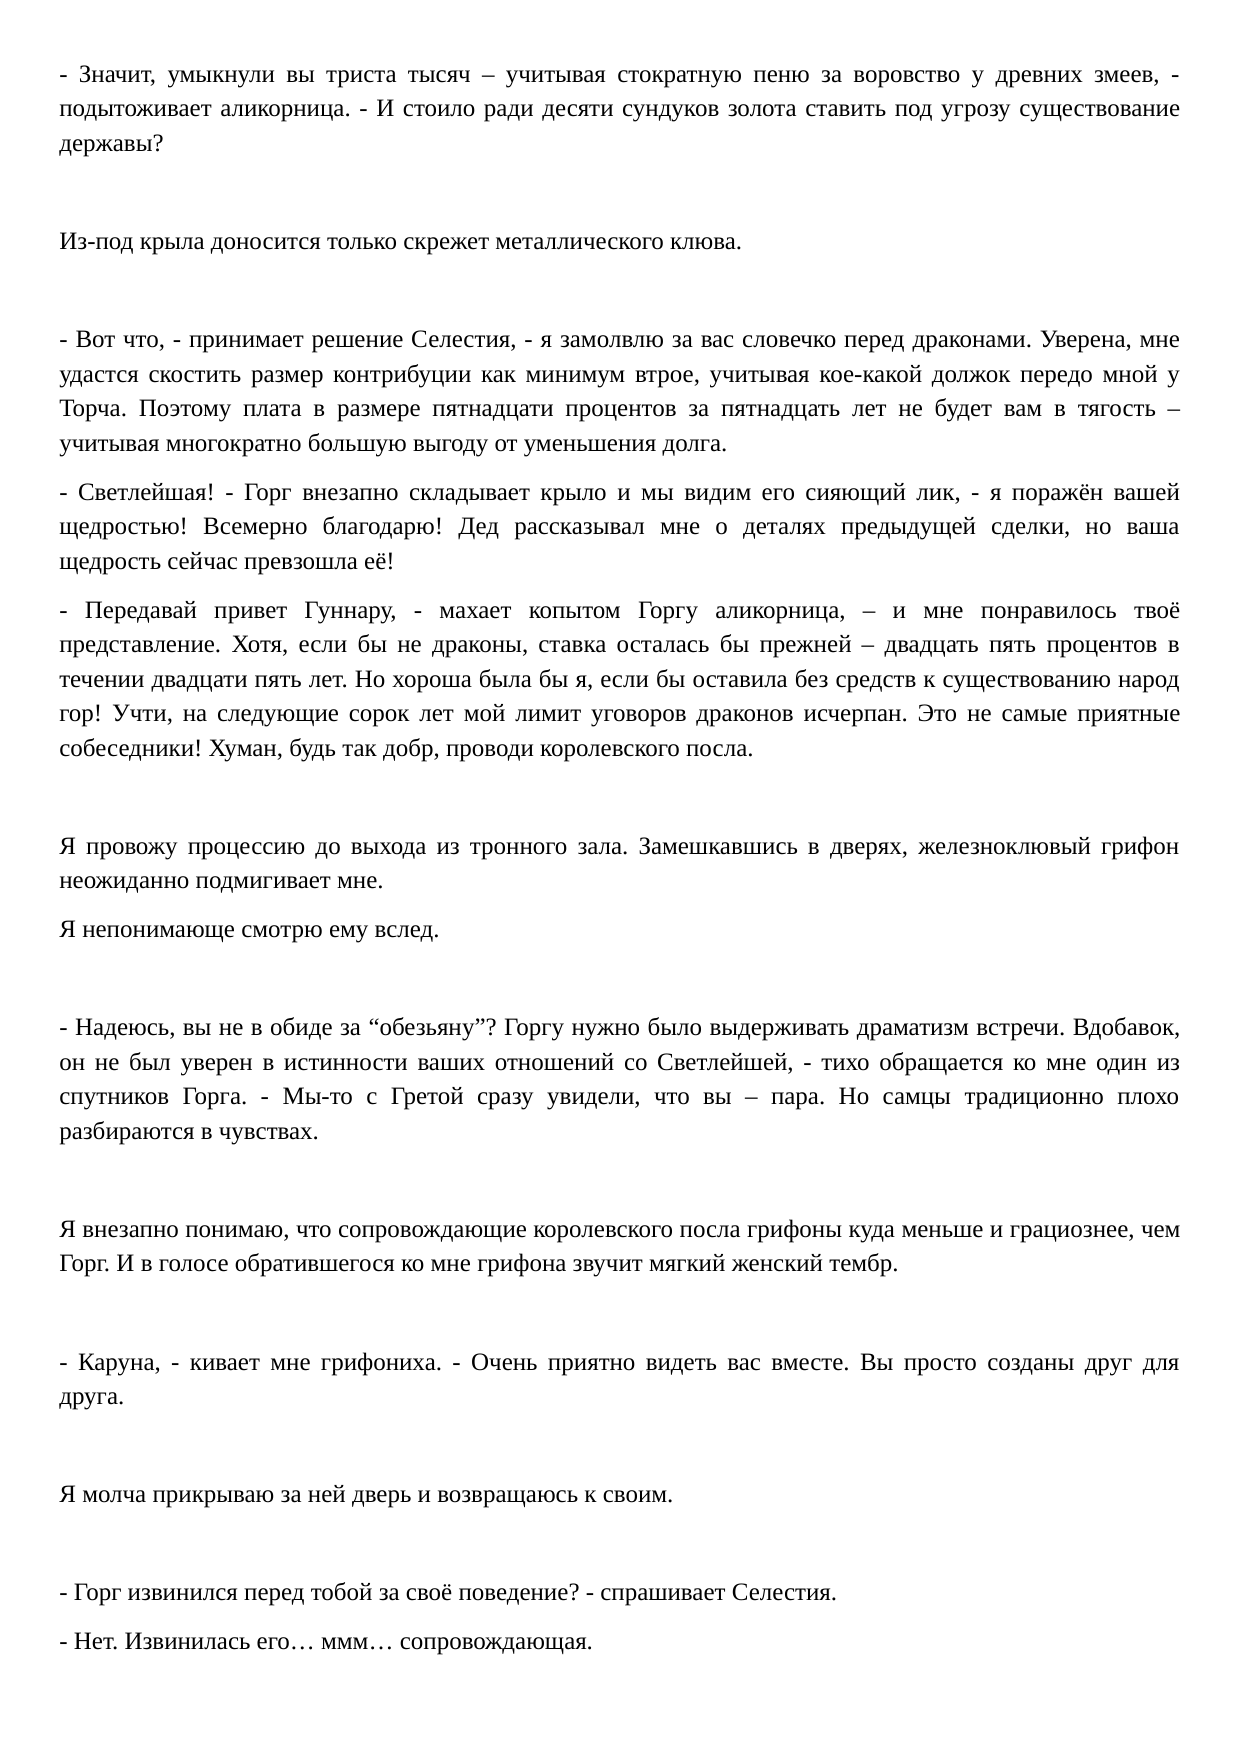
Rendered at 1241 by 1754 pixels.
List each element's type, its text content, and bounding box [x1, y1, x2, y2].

text - Горг извинился перед тобой за своё поведение? - спрашивает Селестия. [59, 1577, 1181, 1606]
text Я внезапно понимаю, что сопровождающие королевского посла грифоны куда меньше и грациознее, чем Горг. И в голосе обратившегося ко мне грифона звучит мягкий женский тембр. [59, 1214, 1181, 1277]
text - Каруна, - кивает мне грифониха. - Очень приятно видеть вас вместе. Вы просто созданы друг для друга. [59, 1347, 1181, 1410]
text Я молча прикрываю за ней дверь и возвращаюсь к своим. [59, 1479, 1181, 1508]
text Из-под крыла доносится только скрежет металлического клюва. [59, 226, 1181, 255]
text Я провожу процессию до выхода из тронного зала. Замешкавшись в дверях, железноклювый грифон неожиданно подмигивает мне. [59, 831, 1181, 894]
text - Значит, умыкнули вы триста тысяч – учитывая стократную пеню за воровство у древних змеев, - подытоживает аликорница. - И стоило ради десяти сундуков золота ставить под угрозу существование державы? [59, 59, 1181, 157]
text - Надеюсь, вы не в обиде за “обезьяну”? Горгу нужно было выдерживать драматизм встречи. Вдобавок, он не был уверен в истинности ваших отношений со Светлейшей, - тихо обращается ко мне один из спутников Горга. - Мы-то с Гретой сразу увидели, что вы – пара. Но самцы традиционно плохо разбираются в чувствах. [59, 1012, 1181, 1145]
text - Передавай привет Гуннару, - махает копытом Горгу аликорница, – и мне понравилось твоё представление. Хотя, если бы не драконы, ставка осталась бы прежней – двадцать пять процентов в течении двадцати пять лет. Но хороша была бы я, если бы оставила без средств к существованию народ гор! Учти, на следующие сорок лет мой лимит уговоров драконов исчерпан. Это не самые приятные собеседники! Хуман, будь так добр, проводи королевского посла. [59, 595, 1181, 761]
text - Светлейшая! - Горг внезапно складывает крыло и мы видим его сияющий лик, - я поражён вашей щедростью! Всемерно благодарю! Дед рассказывал мне о деталях предыдущей сделки, но ваша щедрость сейчас превзошла её! [59, 477, 1181, 574]
text Я непонимающе смотрю ему вслед. [59, 914, 1181, 943]
text - Вот что, - принимает решение Селестия, - я замолвлю за вас словечко перед драконами. Уверена, мне удастся скостить размер контрибуции как минимум втрое, учитывая кое-какой должок передо мной у Торча. Поэтому плата в размере пятнадцати процентов за пятнадцать лет не будет вам в тягость – учитывая многократно большую выгоду от уменьшения долга. [59, 324, 1181, 456]
text - Нет. Извинилась его… ммм… сопровождающая. [59, 1626, 1181, 1655]
